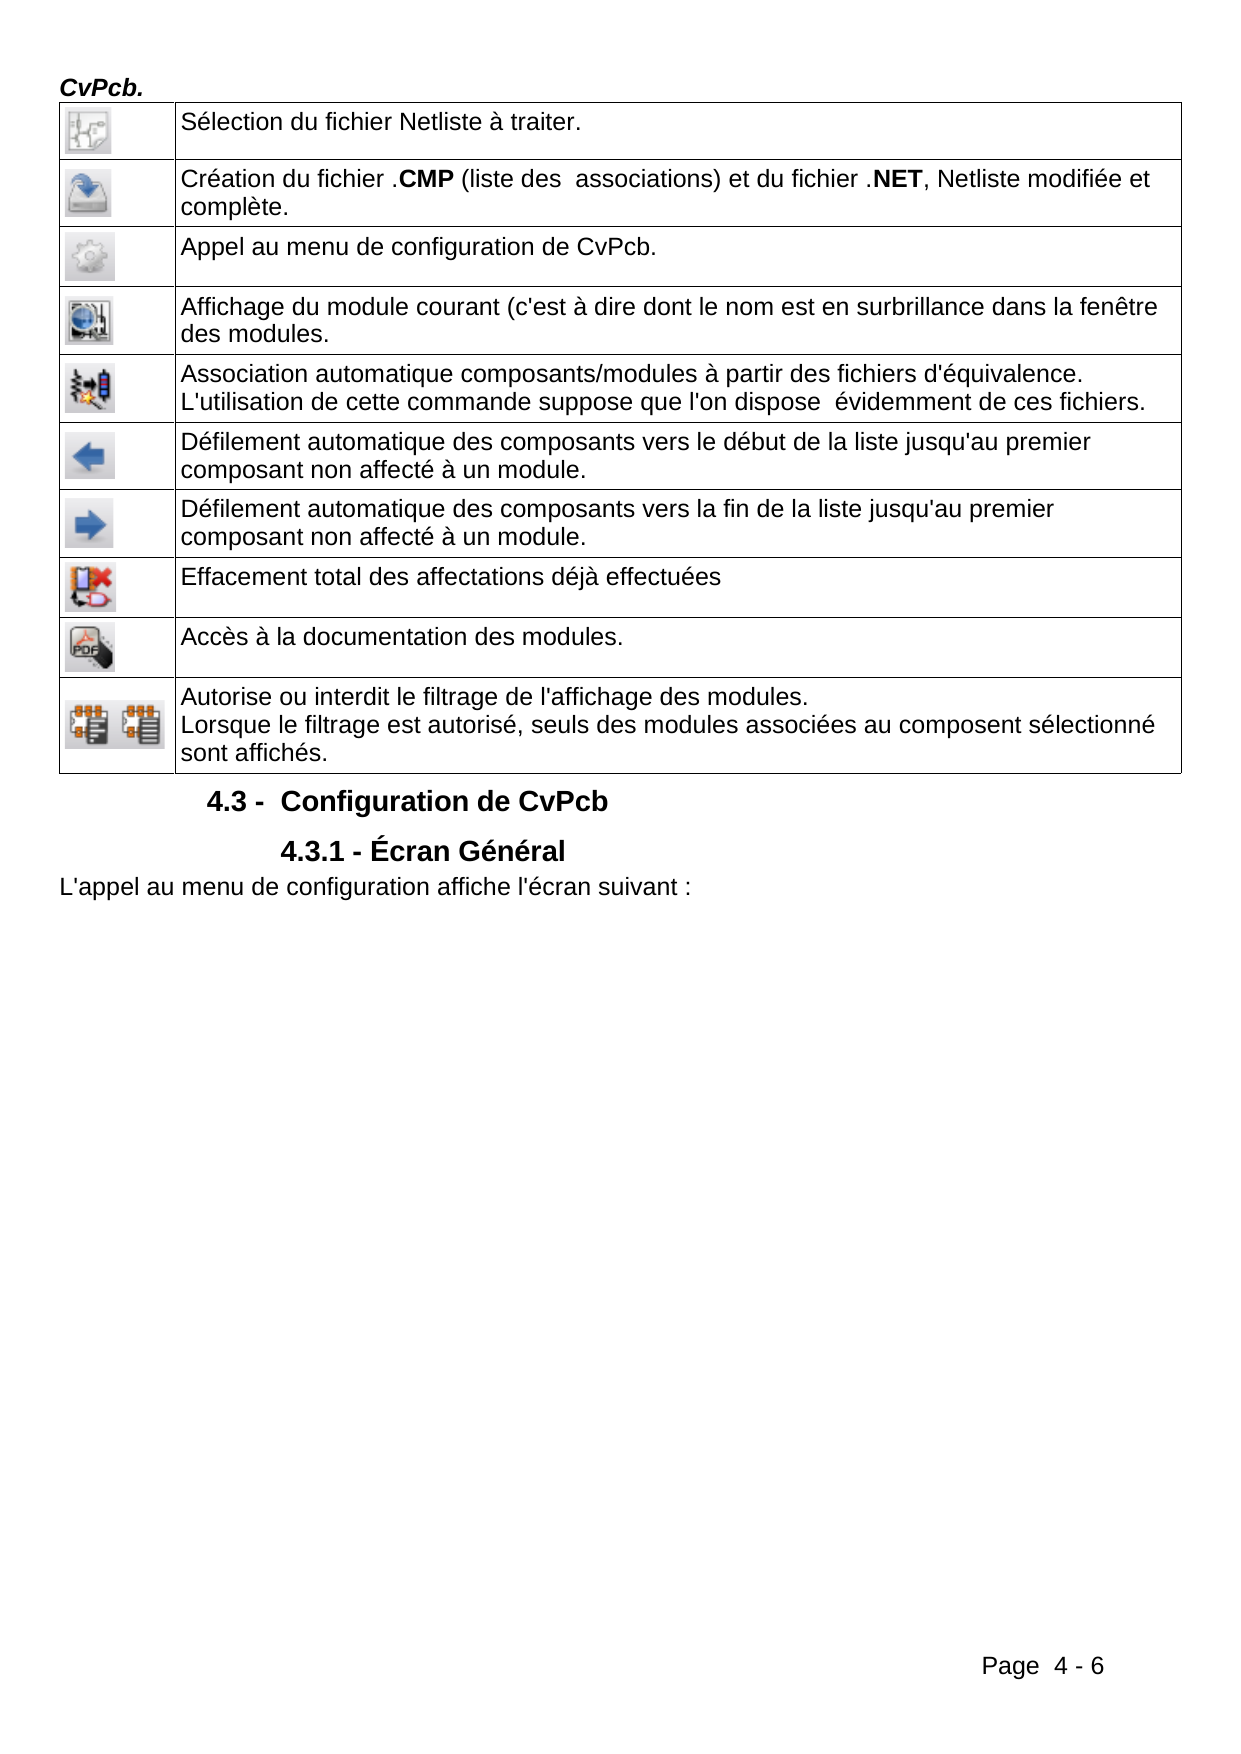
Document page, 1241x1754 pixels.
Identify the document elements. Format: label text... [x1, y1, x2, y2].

table_cell Effacement total des affectations déjà effectuées [176, 558, 1181, 617]
subtitle Configuration de CvPcb [133, 784, 1181, 817]
picture [64, 432, 115, 479]
table_cell [60, 160, 174, 226]
table_cell Défilement automatique des composants vers le début de la liste jusqu'au premier composant non affecté à un module. [176, 423, 1181, 489]
subtitle Écran Général [207, 835, 1181, 867]
table_cell Appel au menu de configuration de CvPcb. [176, 227, 1181, 286]
table_cell [60, 678, 174, 773]
table_cell Association automatique composants/modules à partir des fichiers d'équivalence. L'utilisation de cette commande suppose que l'on dispose évidemment de ces fichiers. [176, 355, 1181, 422]
table_cell [60, 287, 174, 354]
text L'appel au menu de configuration affiche l'écran suivant : [59, 873, 1181, 901]
picture [64, 498, 114, 548]
table_header [60, 103, 174, 159]
table_cell Accès à la documentation des modules. [176, 618, 1181, 677]
table_cell [60, 618, 174, 677]
picture [64, 107, 112, 154]
picture [64, 169, 112, 217]
picture [64, 296, 114, 345]
table_header Sélection du fichier Netliste à traiter. [176, 103, 1181, 159]
picture [64, 700, 165, 749]
table_cell Création du fichier .CMP (liste des associations) et du fichier .NET, Netliste modifiée et complète. [176, 160, 1181, 226]
picture [64, 562, 117, 612]
table_cell Autorise ou interdit le filtrage de l'affichage des modules. Lorsque le filtrage est autorisé, seuls des modules associées au composent sélectionné sont affichés. [176, 678, 1181, 773]
table_cell Défilement automatique des composants vers la fin de la liste jusqu'au premier composant non affecté à un module. [176, 490, 1181, 557]
table_cell [60, 558, 174, 617]
picture [64, 622, 115, 672]
table_cell [60, 490, 174, 557]
picture [64, 232, 115, 281]
table_cell [60, 227, 174, 286]
table_cell Affichage du module courant (c'est à dire dont le nom est en surbrillance dans la fenêtre des modules. [176, 287, 1181, 354]
picture [64, 363, 115, 413]
table_cell [60, 423, 174, 489]
table_cell [60, 355, 174, 422]
